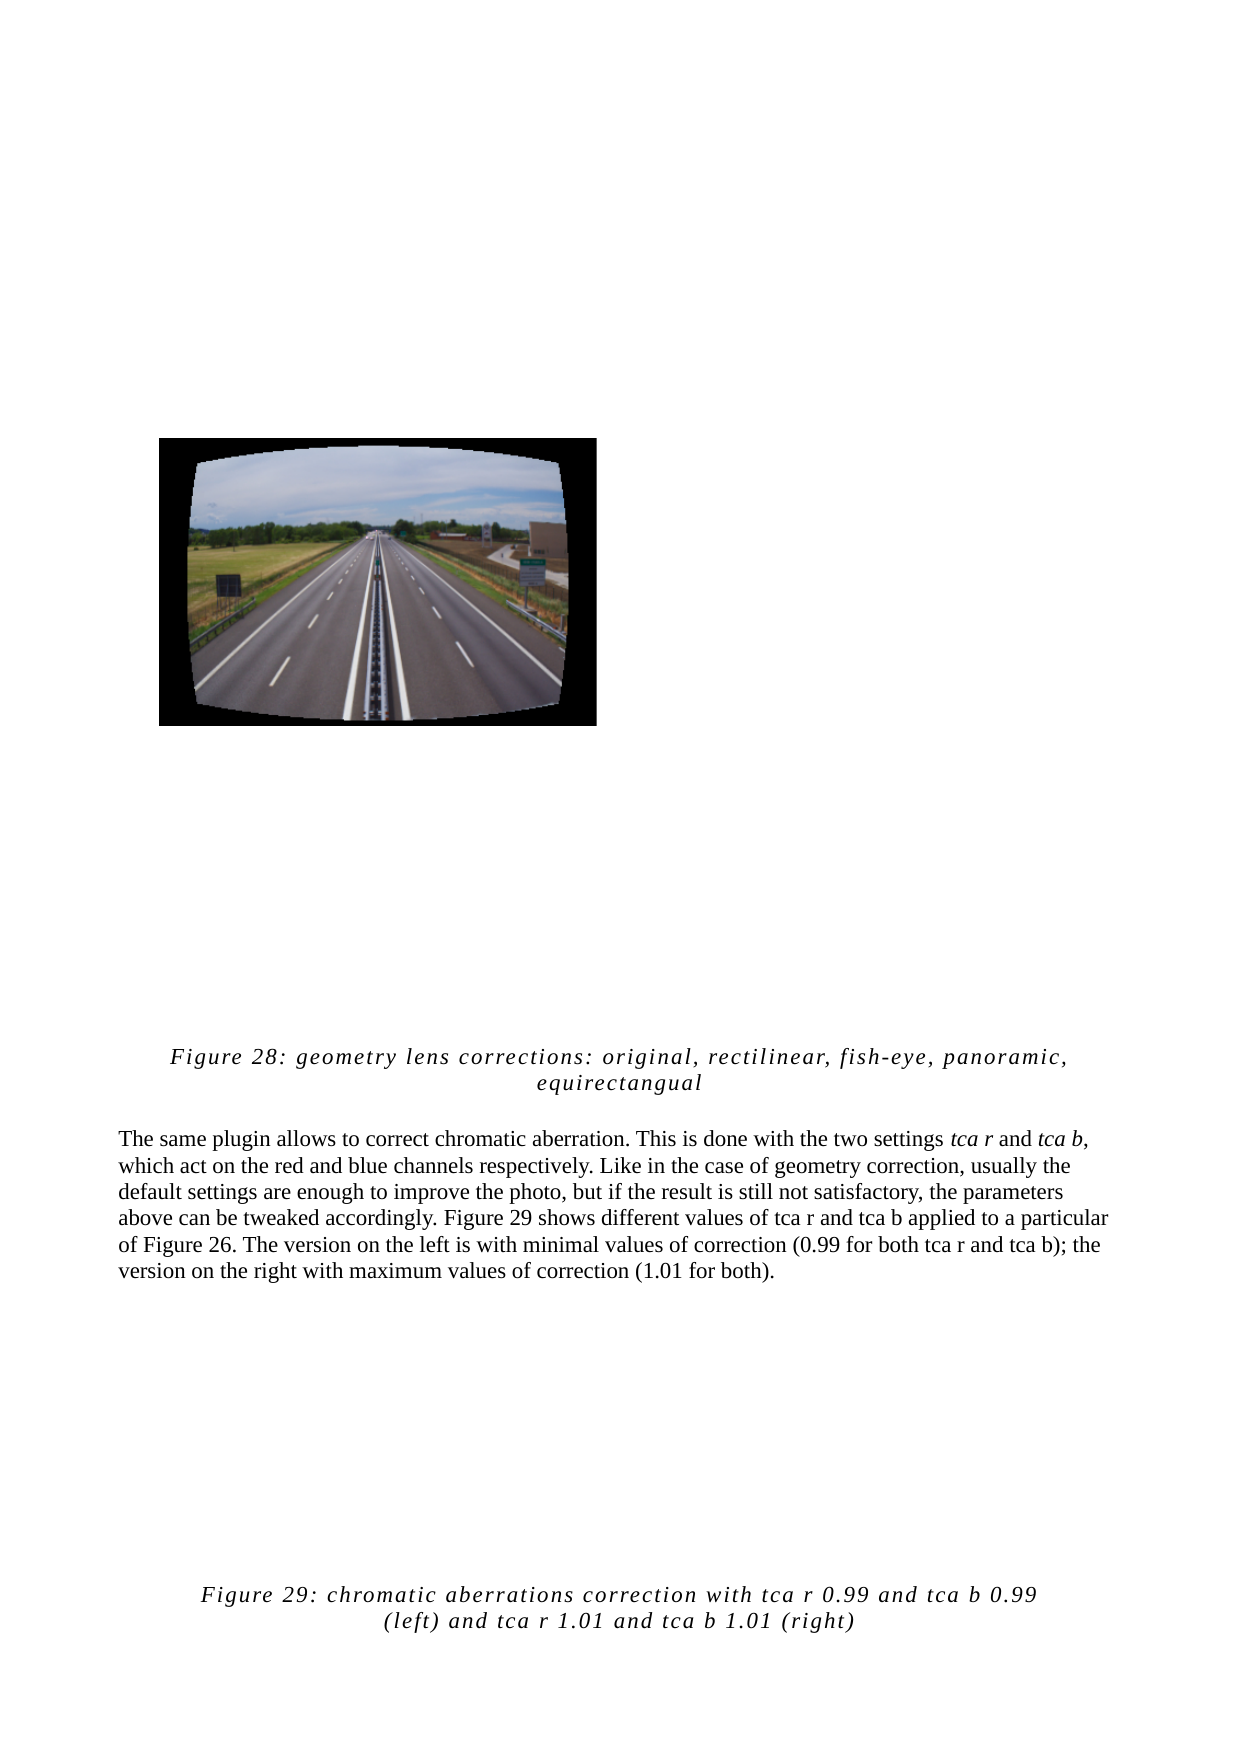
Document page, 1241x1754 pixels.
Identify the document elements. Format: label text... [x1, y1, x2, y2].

text Figure 28: geometry lens corrections: original, rectilinear, fish-eye, panoramic, equirectangual [135, 131, 1105, 1096]
picture [159, 438, 597, 726]
text The same plugin allows to correct chromatic aberration. This is done with the two settings tca r and tca b, which act on the red and blue channels respectively. Like in the case of geometry correction, usually the default settings are enough to improve the photo, but if the result is still not satisfactory, the parameters above can be tweaked accordingly. Figure 29 shows different values of tca r and tca b applied to a particular of Figure 26. The version on the left is with minimal values of correction (0.99 for both tca r and tca b); the version on the right with maximum values of correction (1.01 for both). [118, 118, 1122, 1283]
text Figure 29: chromatic aberrations correction with tca r 0.99 and tca b 0.99 (left) and tca r 1.01 and tca b 1.01 (right) [197, 1307, 1044, 1633]
